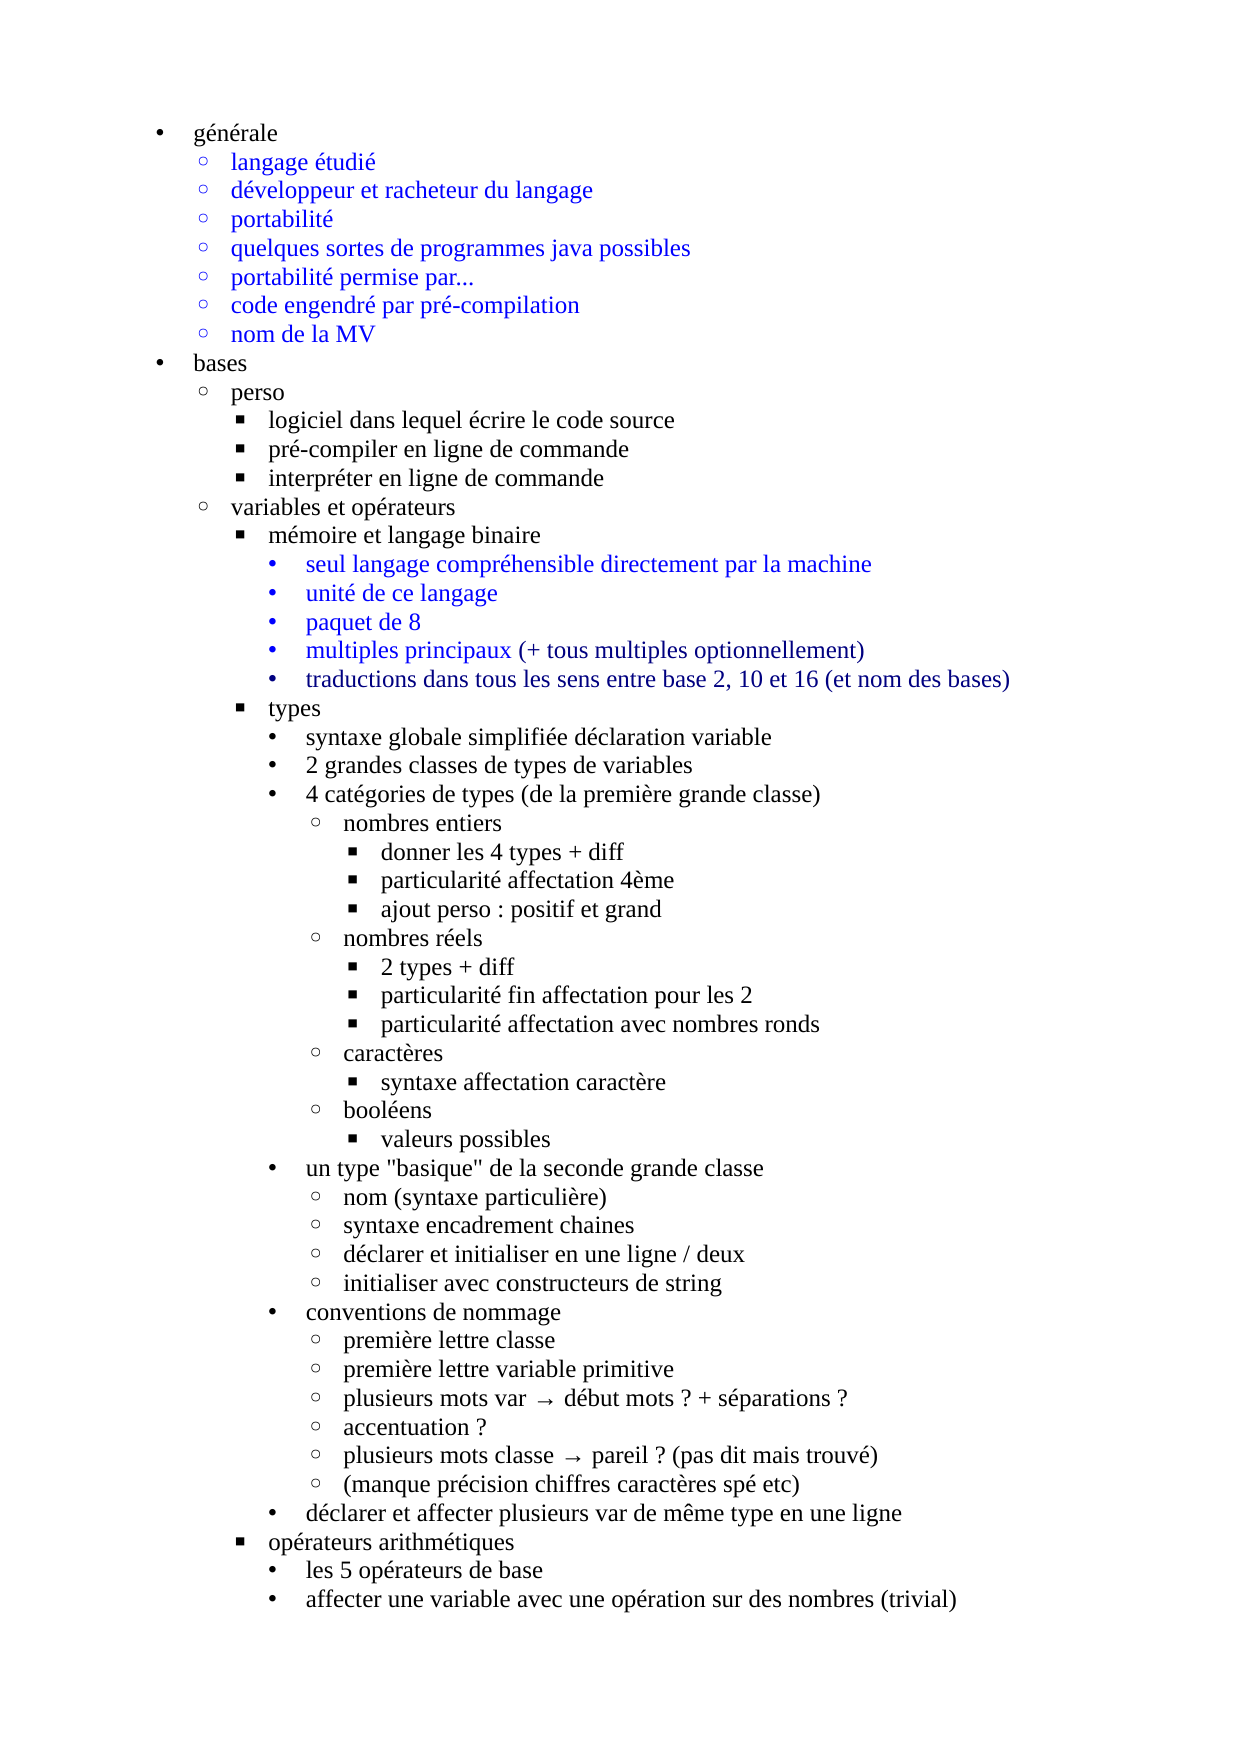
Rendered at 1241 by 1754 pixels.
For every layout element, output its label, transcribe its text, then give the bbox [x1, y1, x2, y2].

list affecter une variable avec une opération sur des nombres (trivial) [268, 1584, 1122, 1613]
list portabilité permise par... [193, 262, 1122, 291]
list particularité affectation avec nombres ronds [343, 1009, 1122, 1038]
list un type "basique" de la seconde grande classe [268, 1153, 1122, 1182]
list booléens [306, 1096, 1122, 1124]
list déclarer et affecter plusieurs var de même type en une ligne [268, 1498, 1122, 1527]
list variables et opérateurs [193, 492, 1122, 521]
list interpréter en ligne de commande [231, 463, 1122, 492]
list nom de la MV [193, 319, 1122, 348]
list conventions de nommage [268, 1297, 1122, 1326]
list syntaxe encadrement chaines [306, 1211, 1122, 1239]
list donner les 4 types + diff [343, 837, 1122, 866]
list valeurs possibles [343, 1124, 1122, 1153]
list pré-compiler en ligne de commande [231, 434, 1122, 463]
list unité de ce langage [268, 578, 1122, 607]
list mémoire et langage binaire [231, 521, 1122, 549]
list 2 grandes classes de types de variables [268, 751, 1122, 779]
list particularité fin affectation pour les 2 [343, 981, 1122, 1009]
list développeur et racheteur du langage [193, 176, 1122, 204]
list nombres entiers [306, 808, 1122, 837]
list paquet de 8 [268, 607, 1122, 636]
list 4 catégories de types (de la première grande classe) [268, 779, 1122, 808]
list quelques sortes de programmes java possibles [193, 233, 1122, 262]
list syntaxe affectation caractère [343, 1067, 1122, 1096]
list déclarer et initialiser en une ligne / deux [306, 1239, 1122, 1268]
list (manque précision chiffres caractères spé etc) [306, 1469, 1122, 1498]
list nom (syntaxe particulière) [306, 1182, 1122, 1211]
list types [231, 693, 1122, 722]
list les 5 opérateurs de base [268, 1556, 1122, 1584]
list générale [156, 118, 1122, 147]
list initialiser avec constructeurs de string [306, 1268, 1122, 1297]
list opérateurs arithmétiques [231, 1527, 1122, 1556]
list nombres réels [306, 923, 1122, 952]
list ajout perso : positif et grand [343, 894, 1122, 923]
list caractères [306, 1038, 1122, 1067]
list traductions dans tous les sens entre base 2, 10 et 16 (et nom des bases) [268, 664, 1122, 693]
list perso [193, 377, 1122, 406]
list langage étudié [193, 147, 1122, 176]
list logiciel dans lequel écrire le code source [231, 406, 1122, 434]
list multiples principaux (+ tous multiples optionnellement) [268, 636, 1122, 664]
list syntaxe globale simplifiée déclaration variable [268, 722, 1122, 751]
list bases [156, 348, 1122, 377]
list particularité affectation 4ème [343, 866, 1122, 894]
list portabilité [193, 204, 1122, 233]
list accentuation ? [306, 1412, 1122, 1441]
list seul langage compréhensible directement par la machine [268, 549, 1122, 578]
list plusieurs mots classe → pareil ? (pas dit mais trouvé) [306, 1441, 1122, 1469]
list 2 types + diff [343, 952, 1122, 981]
list code engendré par pré-compilation [193, 291, 1122, 319]
list première lettre variable primitive [306, 1354, 1122, 1383]
list plusieurs mots var → début mots ? + séparations ? [306, 1383, 1122, 1412]
list première lettre classe [306, 1326, 1122, 1354]
